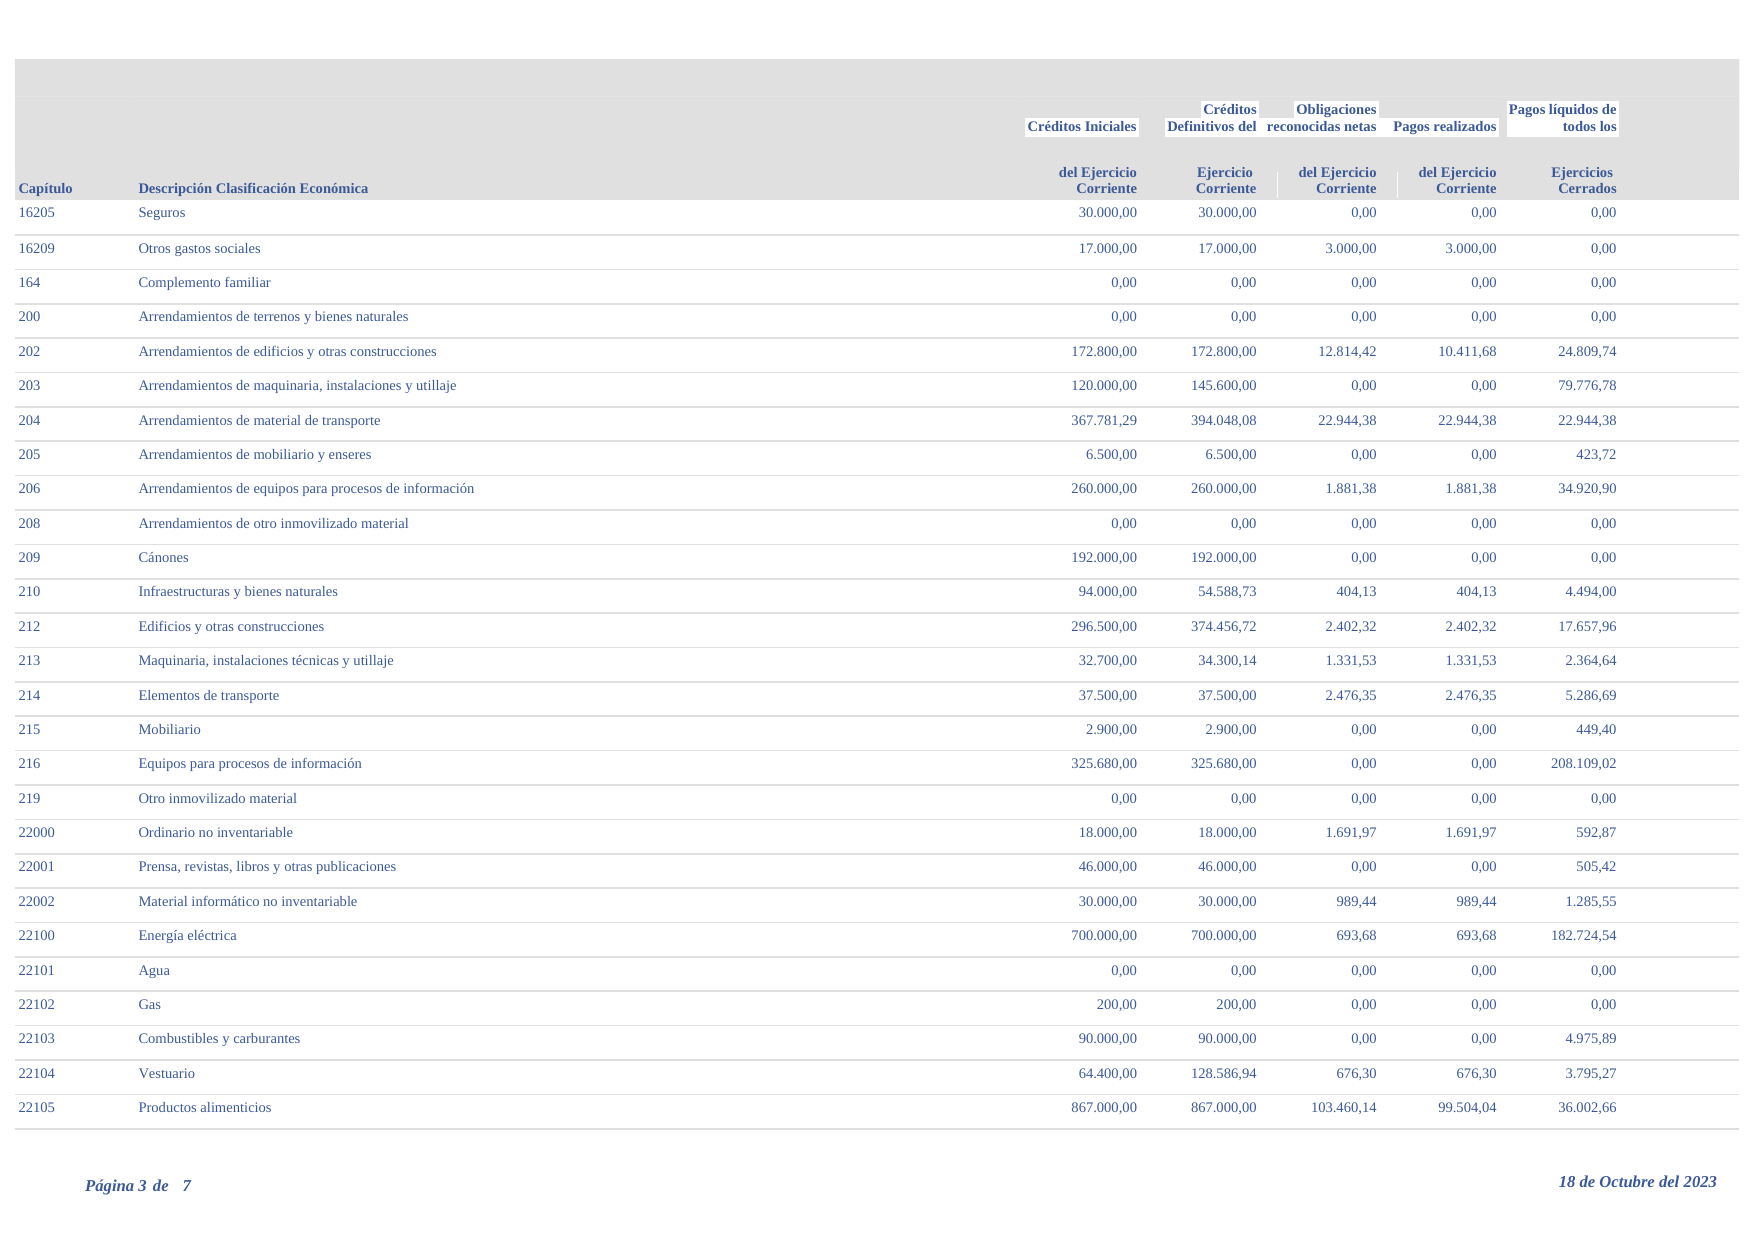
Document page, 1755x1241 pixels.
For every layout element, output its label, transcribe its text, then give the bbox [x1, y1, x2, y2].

table_cell 16209 [15, 236, 105, 268]
table_cell 6.500,00 [1164, 442, 1277, 475]
table_cell 90.000,00 [1164, 1026, 1277, 1059]
table_cell 0,00 [1398, 200, 1524, 234]
table_cell 30.000,00 [1164, 889, 1277, 922]
table_cell 0,00 [1278, 442, 1397, 475]
table_cell 5.286,69 [1524, 683, 1739, 715]
table_cell 0,00 [1398, 270, 1524, 303]
table_cell Arrendamientos de mobiliario y enseres [105, 442, 766, 475]
table_cell Infraestructuras y bienes naturales [105, 580, 766, 612]
table_cell 0,00 [1278, 1026, 1397, 1059]
table_cell 172.800,00 [1164, 339, 1277, 372]
table_cell Cánones [105, 545, 766, 578]
table_cell Arrendamientos de equipos para procesos de información [105, 476, 766, 509]
table_cell 2.476,35 [1278, 683, 1397, 715]
table_cell 205 [15, 442, 105, 475]
table_cell 22101 [15, 958, 105, 990]
table_cell 103.460,14 [1278, 1095, 1397, 1128]
table_cell Gas [105, 992, 766, 1025]
table_cell 164 [15, 270, 105, 303]
table_cell 24.809,74 [1524, 339, 1739, 372]
table_cell 0,00 [1278, 373, 1397, 406]
table_cell 46.000,00 [766, 855, 1164, 887]
table_cell 30.000,00 [1164, 200, 1277, 234]
table_cell Maquinaria, instalaciones técnicas y utillaje [105, 648, 766, 681]
table_cell 676,30 [1398, 1061, 1524, 1093]
table_cell 1.691,97 [1398, 820, 1524, 853]
table_cell 0,00 [1524, 786, 1739, 818]
table_header Ejercicio Corriente [1164, 172, 1277, 198]
table_cell 676,30 [1278, 1061, 1397, 1093]
table_cell 1.331,53 [1398, 648, 1524, 681]
table_cell 214 [15, 683, 105, 715]
table_cell 18.000,00 [766, 820, 1164, 853]
table_cell 16205 [15, 200, 105, 234]
table_cell 2.900,00 [1164, 717, 1277, 750]
table_cell Prensa, revistas, libros y otras publicaciones [105, 855, 766, 887]
table_cell 0,00 [1278, 855, 1397, 887]
table_cell 1.331,53 [1278, 648, 1397, 681]
table_cell 260.000,00 [766, 476, 1164, 509]
table_cell 22102 [15, 992, 105, 1025]
table_cell 0,00 [1278, 511, 1397, 543]
table_cell 0,00 [1524, 236, 1739, 268]
table_cell 2.900,00 [766, 717, 1164, 750]
table_cell 17.000,00 [766, 236, 1164, 268]
table_cell 0,00 [1278, 958, 1397, 990]
table_cell 0,00 [1164, 270, 1277, 303]
table_cell 325.680,00 [1164, 751, 1277, 784]
table_cell 0,00 [1278, 992, 1397, 1025]
table_cell Combustibles y carburantes [105, 1026, 766, 1059]
table_cell 0,00 [1164, 511, 1277, 543]
table_cell 700.000,00 [1164, 923, 1277, 956]
table_cell 867.000,00 [1164, 1095, 1277, 1128]
table_cell 30.000,00 [766, 200, 1164, 234]
table_cell 0,00 [1524, 545, 1739, 578]
table_cell Seguros [105, 200, 766, 234]
table_cell 0,00 [1278, 751, 1397, 784]
table_cell 394.048,08 [1164, 408, 1277, 440]
table_cell Complemento familiar [105, 270, 766, 303]
table_cell 0,00 [1524, 200, 1739, 234]
table_cell 99.504,04 [1398, 1095, 1524, 1128]
table_cell 22002 [15, 889, 105, 922]
table_cell 0,00 [1398, 717, 1524, 750]
table_cell 22000 [15, 820, 105, 853]
table_cell 989,44 [1278, 889, 1397, 922]
table_cell 0,00 [1278, 270, 1397, 303]
table_cell 22001 [15, 855, 105, 887]
table_cell 700.000,00 [766, 923, 1164, 956]
table_cell 1.881,38 [1398, 476, 1524, 509]
table_cell 3.000,00 [1398, 236, 1524, 268]
table_cell 34.300,14 [1164, 648, 1277, 681]
table_cell 0,00 [1398, 786, 1524, 818]
table_cell 18.000,00 [1164, 820, 1277, 853]
table_cell 200,00 [766, 992, 1164, 1025]
table_cell 0,00 [1398, 373, 1524, 406]
table_cell 212 [15, 614, 105, 647]
table_cell 3.000,00 [1278, 236, 1397, 268]
table_cell Productos alimenticios [105, 1095, 766, 1128]
table_cell 260.000,00 [1164, 476, 1277, 509]
table_header del Ejercicio Corriente [766, 172, 1164, 198]
table_cell 0,00 [766, 786, 1164, 818]
table_header Descripción Clasificación Económica [105, 172, 766, 198]
table_cell 6.500,00 [766, 442, 1164, 475]
table_cell 2.476,35 [1398, 683, 1524, 715]
table_cell Otros gastos sociales [105, 236, 766, 268]
table_cell 0,00 [1164, 958, 1277, 990]
table_cell 0,00 [1278, 786, 1397, 818]
table_cell 22.944,38 [1524, 408, 1739, 440]
table_cell 0,00 [1398, 992, 1524, 1025]
table_cell 693,68 [1398, 923, 1524, 956]
table_cell 22100 [15, 923, 105, 956]
table_cell 4.494,00 [1524, 580, 1739, 612]
table_cell 404,13 [1398, 580, 1524, 612]
table_cell Vestuario [105, 1061, 766, 1093]
table_cell 0,00 [766, 511, 1164, 543]
table_cell Arrendamientos de material de transporte [105, 408, 766, 440]
table_cell 3.795,27 [1524, 1061, 1739, 1093]
table_cell 0,00 [1398, 442, 1524, 475]
table_cell 374.456,72 [1164, 614, 1277, 647]
table_cell 404,13 [1278, 580, 1397, 612]
table_cell 0,00 [1278, 717, 1397, 750]
table_cell 219 [15, 786, 105, 818]
table_cell 200 [15, 305, 105, 337]
table_cell 505,42 [1524, 855, 1739, 887]
table_cell 0,00 [1398, 958, 1524, 990]
table_cell 449,40 [1524, 717, 1739, 750]
table_cell 30.000,00 [766, 889, 1164, 922]
table_cell 1.285,55 [1524, 889, 1739, 922]
table_cell 1.881,38 [1278, 476, 1397, 509]
table_cell 204 [15, 408, 105, 440]
table_cell 210 [15, 580, 105, 612]
table_cell 22105 [15, 1095, 105, 1128]
table_cell 0,00 [1524, 270, 1739, 303]
table_cell 64.400,00 [766, 1061, 1164, 1093]
table_cell 0,00 [1398, 511, 1524, 543]
table_cell 17.657,96 [1524, 614, 1739, 647]
table_cell 2.402,32 [1398, 614, 1524, 647]
table_cell Ordinario no inventariable [105, 820, 766, 853]
table_cell 209 [15, 545, 105, 578]
table_cell 200,00 [1164, 992, 1277, 1025]
table_cell 10.411,68 [1398, 339, 1524, 372]
table_cell 0,00 [1398, 855, 1524, 887]
table_cell 0,00 [1278, 200, 1397, 234]
table_cell 867.000,00 [766, 1095, 1164, 1128]
table_cell 592,87 [1524, 820, 1739, 853]
table_cell 367.781,29 [766, 408, 1164, 440]
table_cell 0,00 [1524, 958, 1739, 990]
table_header Ejercicios Cerrados [1524, 172, 1739, 198]
table_cell 325.680,00 [766, 751, 1164, 784]
table_cell 296.500,00 [766, 614, 1164, 647]
table_cell 94.000,00 [766, 580, 1164, 612]
table_cell 0,00 [1524, 992, 1739, 1025]
table_cell 182.724,54 [1524, 923, 1739, 956]
table_cell 1.691,97 [1278, 820, 1397, 853]
table_header Capítulo [15, 172, 105, 198]
table_cell 0,00 [1398, 305, 1524, 337]
table_cell 0,00 [1398, 545, 1524, 578]
table_cell 79.776,78 [1524, 373, 1739, 406]
table_cell Arrendamientos de edificios y otras construcciones [105, 339, 766, 372]
table_cell 202 [15, 339, 105, 372]
table_cell 22.944,38 [1278, 408, 1397, 440]
table_cell 22103 [15, 1026, 105, 1059]
table_cell 22.944,38 [1398, 408, 1524, 440]
table_cell 206 [15, 476, 105, 509]
table_cell 37.500,00 [1164, 683, 1277, 715]
table_cell Edificios y otras construcciones [105, 614, 766, 647]
table_cell 17.000,00 [1164, 236, 1277, 268]
table_cell 0,00 [1524, 511, 1739, 543]
table_cell 2.402,32 [1278, 614, 1397, 647]
table_cell Otro inmovilizado material [105, 786, 766, 818]
table_cell Agua [105, 958, 766, 990]
table_cell 215 [15, 717, 105, 750]
table_cell 0,00 [1164, 786, 1277, 818]
table_cell 46.000,00 [1164, 855, 1277, 887]
table_cell 0,00 [1164, 305, 1277, 337]
table_cell 12.814,42 [1278, 339, 1397, 372]
table_cell 208.109,02 [1524, 751, 1739, 784]
table_cell Material informático no inventariable [105, 889, 766, 922]
table_cell 0,00 [1398, 1026, 1524, 1059]
table_cell 423,72 [1524, 442, 1739, 475]
table_cell 90.000,00 [766, 1026, 1164, 1059]
table_cell Energía eléctrica [105, 923, 766, 956]
table_cell Arrendamientos de terrenos y bienes naturales [105, 305, 766, 337]
table_cell Arrendamientos de maquinaria, instalaciones y utillaje [105, 373, 766, 406]
table_cell 203 [15, 373, 105, 406]
table_cell 213 [15, 648, 105, 681]
table_cell 2.364,64 [1524, 648, 1739, 681]
table_cell 208 [15, 511, 105, 543]
table_cell 32.700,00 [766, 648, 1164, 681]
table_cell 0,00 [1524, 305, 1739, 337]
table_cell 0,00 [1278, 545, 1397, 578]
table_cell 0,00 [766, 305, 1164, 337]
table_cell 192.000,00 [766, 545, 1164, 578]
table_cell 0,00 [1278, 305, 1397, 337]
table_cell Arrendamientos de otro inmovilizado material [105, 511, 766, 543]
table_cell 22104 [15, 1061, 105, 1093]
table_header del Ejercicio Corriente [1278, 172, 1397, 198]
table_cell 4.975,89 [1524, 1026, 1739, 1059]
table_cell 128.586,94 [1164, 1061, 1277, 1093]
table_cell 192.000,00 [1164, 545, 1277, 578]
table_cell 989,44 [1398, 889, 1524, 922]
table_cell 0,00 [766, 270, 1164, 303]
table_cell 0,00 [766, 958, 1164, 990]
table_cell 37.500,00 [766, 683, 1164, 715]
table_cell 693,68 [1278, 923, 1397, 956]
table_cell Mobiliario [105, 717, 766, 750]
table_header del Ejercicio Corriente [1398, 172, 1524, 198]
table_cell Equipos para procesos de información [105, 751, 766, 784]
table_cell 145.600,00 [1164, 373, 1277, 406]
table_cell 0,00 [1398, 751, 1524, 784]
table_cell 216 [15, 751, 105, 784]
table_cell 172.800,00 [766, 339, 1164, 372]
table_cell 120.000,00 [766, 373, 1164, 406]
table_cell 54.588,73 [1164, 580, 1277, 612]
table_cell 34.920,90 [1524, 476, 1739, 509]
table_cell Elementos de transporte [105, 683, 766, 715]
table_cell 36.002,66 [1524, 1095, 1739, 1128]
